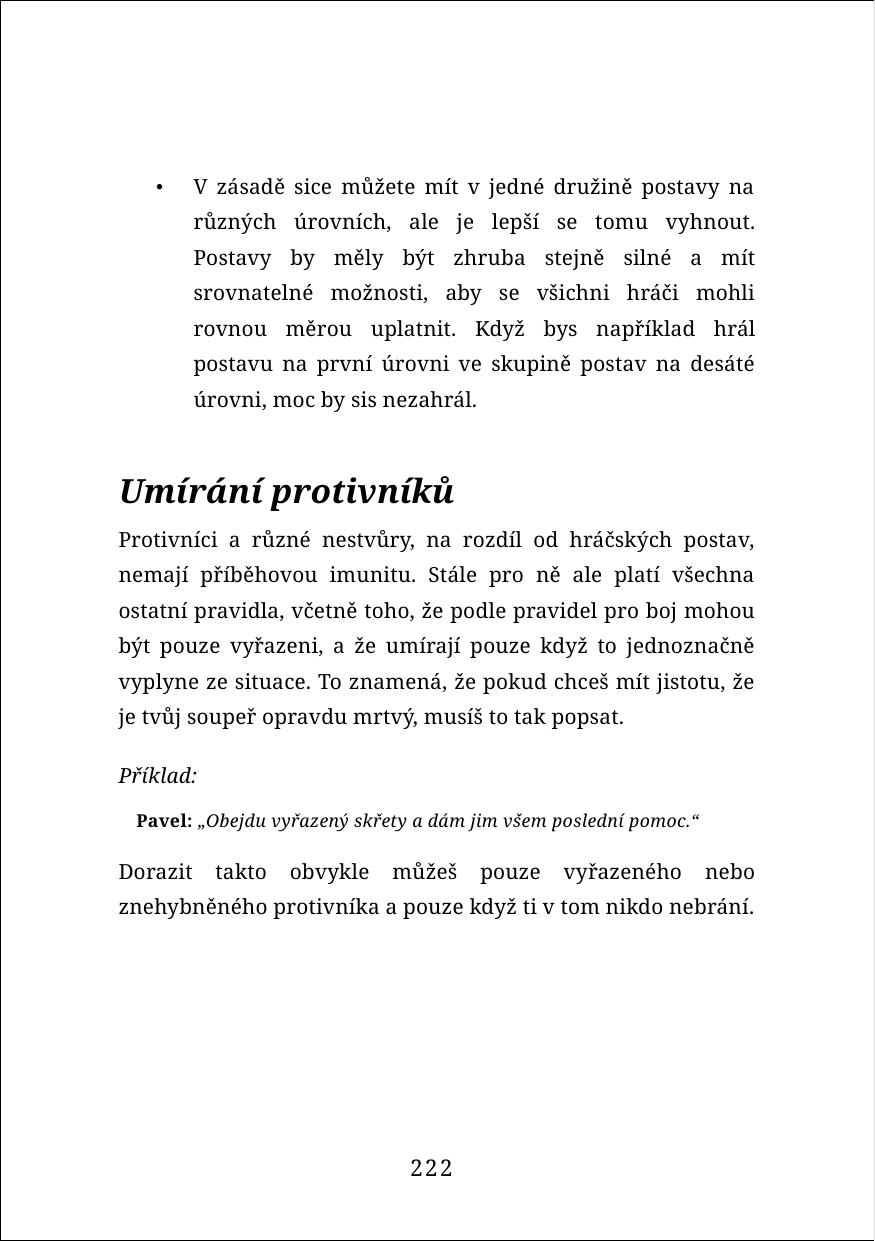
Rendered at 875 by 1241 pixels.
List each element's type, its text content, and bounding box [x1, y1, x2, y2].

text Dorazit takto obvykle můžeš pouze vyřazeného nebo znehybněného protivníka a pouze když ti v tom nikdo nebrání. [118, 857, 756, 921]
subtitle Umírání protivníků [118, 468, 756, 513]
text Příklad: [118, 762, 756, 790]
text Protivníci a různé nestvůry, na rozdíl od hráčských postav, nemají příběhovou imunitu. Stále pro ně ale platí všechna ostatní pravidla, včetně toho, že podle pravidel pro boj mohou být pouze vyřazeni, a že umírají pouze když to jednoznačně vyplyne ze situace. To znamená, že pokud chceš mít jistotu, že je tvůj soupeř opravdu mrtvý, musíš to tak popsat. [118, 525, 756, 731]
text Pavel: „Obejdu vyřazený skřety a dám jim všem poslední pomoc.“ [136, 809, 756, 833]
list V zásadě sice můžete mít v jedné družině postavy na různých úrovních, ale je lepší se tomu vyhnout. Postavy by měly být zhruba stejně silné a mít srovnatelné možnosti, aby se všichni hráči mohli rovnou měrou uplatnit. Když bys například hrál postavu na první úrovni ve skupině postav na desáté úrovni, moc by sis nezahrál. [156, 172, 756, 413]
